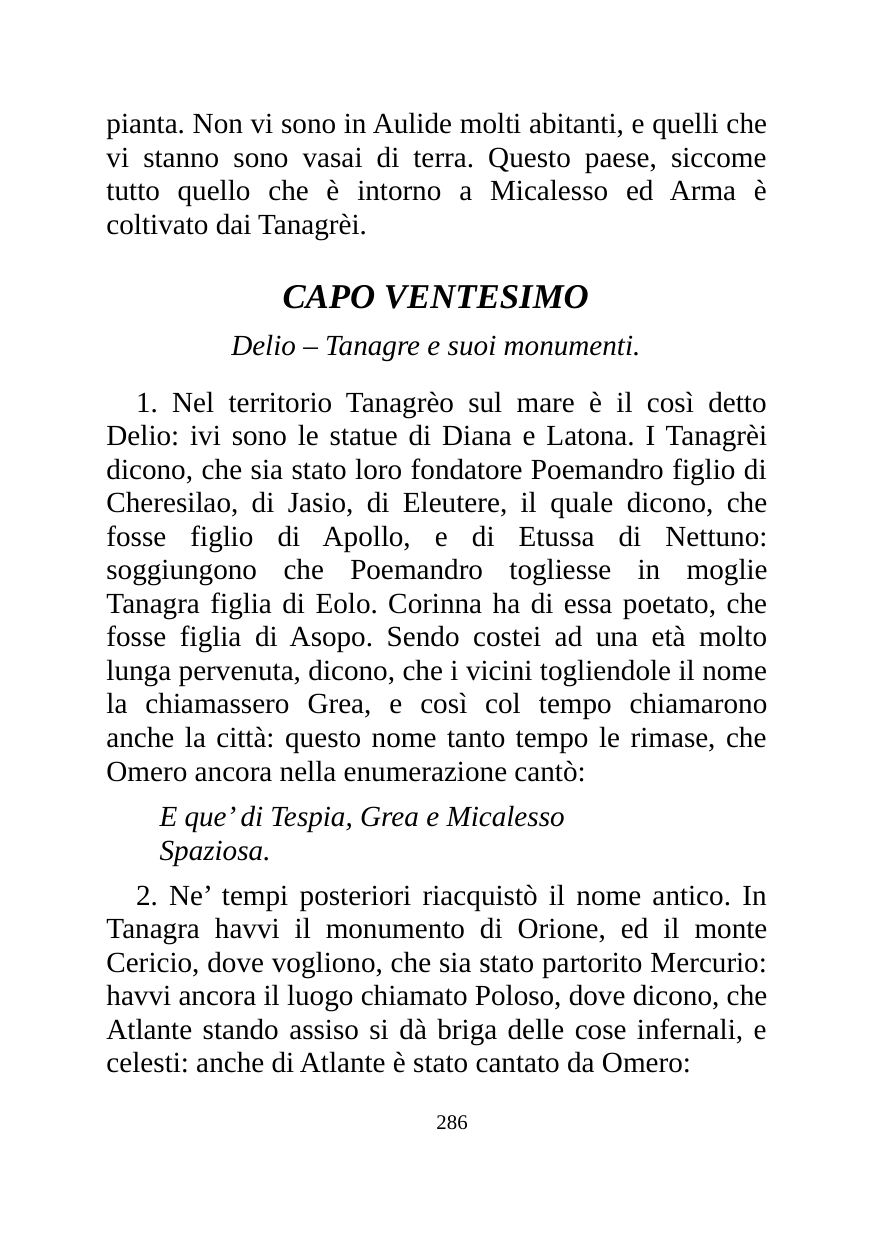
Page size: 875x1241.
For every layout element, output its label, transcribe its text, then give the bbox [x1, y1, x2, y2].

text 2. Ne’ tempi posteriori riacquistò il nome antico. In Tanagra havvi il monumento di Orione, ed il monte Cericio, dove vogliono, che sia stato partorito Mercurio: havvi ancora il luogo chiamato Poloso, dove dicono, che Atlante stando assiso si dà briga delle cose infernali, e celesti: anche di Atlante è stato cantato da Omero: [106, 878, 768, 1079]
text 1. Nel territorio Tanagrèo sul mare è il così detto Delio: ivi sono le statue di Diana e Latona. I Tanagrèi dicono, che sia stato loro fondatore Poemandro figlio di Cheresilao, di Jasio, di Eleutere, il quale dicono, che fosse figlio di Apollo, e di Etussa di Nettuno: soggiungono che Poemandro togliesse in moglie Tanagra figlia di Eolo. Corinna ha di essa poetato, che fosse figlia di Asopo. Sendo costei ad una età molto lunga pervenuta, dicono, che i vicini togliendole il nome la chiamassero Grea, e così col tempo chiamarono anche la città: questo nome tanto tempo le rimase, che Omero ancora nella enumerazione cantò: [106, 385, 768, 787]
text pianta. Non vi sono in Aulide molti abitanti, e quelli che vi stanno sono vasai di terra. Questo paese, siccome tutto quello che è intorno a Micalesso ed Arma è coltivato dai Tanagrèi. [106, 106, 768, 240]
text Delio – Tanagre e suoi monumenti. [106, 328, 768, 361]
text E que’ di Tespia, Grea e Micalesso Spaziosa. [159, 799, 768, 866]
subtitle CAPO VENTESIMO [106, 276, 768, 316]
